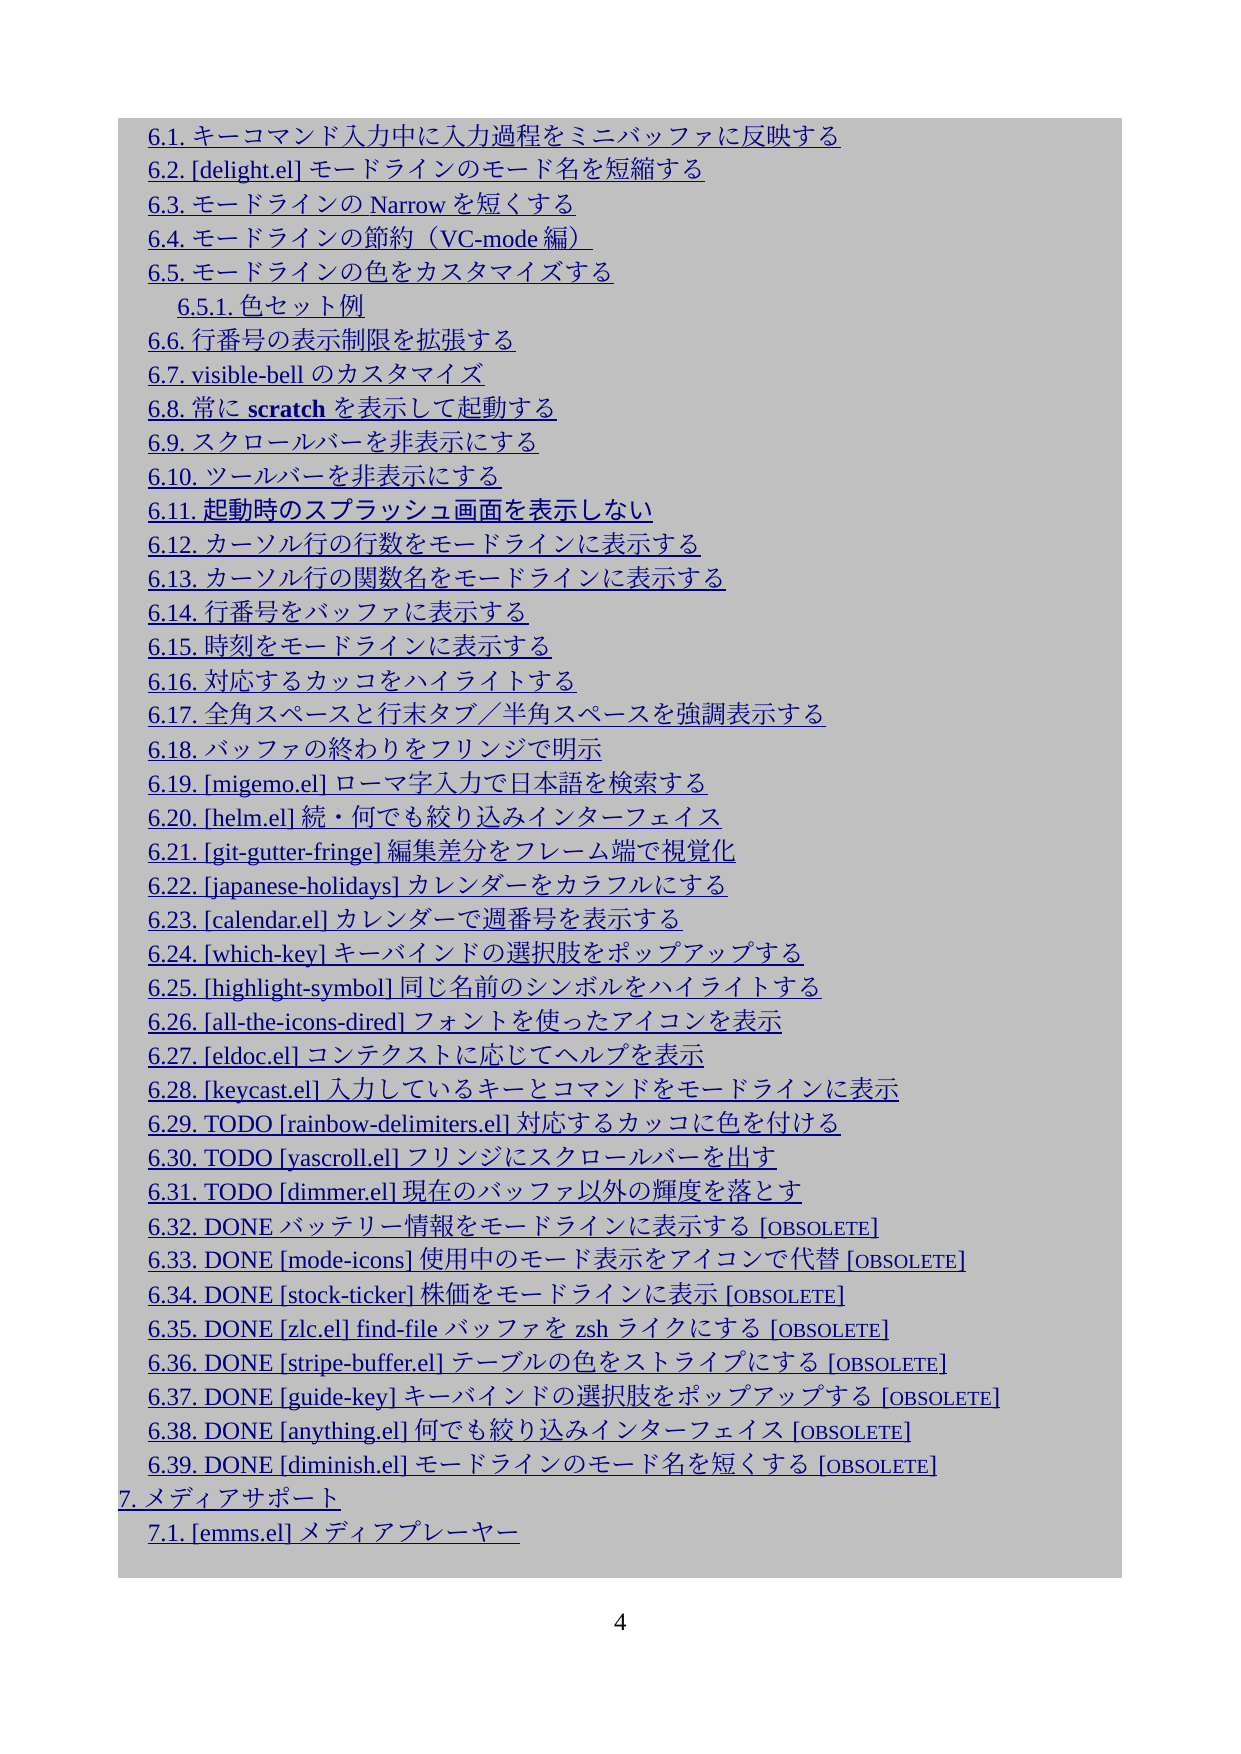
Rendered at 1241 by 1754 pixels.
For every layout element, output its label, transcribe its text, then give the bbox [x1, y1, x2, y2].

text 6.39. DONE [diminish.el] モードラインのモード名を短くする [obsolete] [148, 1447, 1122, 1481]
text 6.38. DONE [anything.el] 何でも絞り込みインターフェイス [obsolete] [148, 1412, 1122, 1447]
text 6.2. [delight.el] モードラインのモード名を短縮する [148, 152, 1122, 186]
text 6.14. 行番号をバッファに表示する [148, 595, 1122, 629]
text 6.33. DONE [mode-icons] 使用中のモード表示をアイコンで代替 [obsolete] [148, 1242, 1122, 1276]
text 6.4. モードラインの節約（VC-mode編） [148, 220, 1122, 254]
text 7. メディアサポート [118, 1481, 1122, 1515]
text 6.29. TODO [rainbow-delimiters.el] 対応するカッコに色を付ける [148, 1106, 1122, 1140]
text 6.16. 対応するカッコをハイライトする [148, 663, 1122, 697]
text 6.31. TODO [dimmer.el] 現在のバッファ以外の輝度を落とす [148, 1174, 1122, 1208]
text 6.1. キーコマンド入力中に入力過程をミニバッファに反映する [148, 118, 1122, 152]
text 6.27. [eldoc.el] コンテクストに応じてヘルプを表示 [148, 1038, 1122, 1072]
text 6.6. 行番号の表示制限を拡張する [148, 322, 1122, 357]
text 6.36. DONE [stripe-buffer.el] テーブルの色をストライプにする [obsolete] [148, 1344, 1122, 1378]
text 6.35. DONE [zlc.el] find-file バッファを zsh ライクにする [obsolete] [148, 1310, 1122, 1344]
text 6.30. TODO [yascroll.el] フリンジにスクロールバーを出す [148, 1140, 1122, 1174]
text 6.17. 全角スペースと行末タブ／半角スペースを強調表示する [148, 697, 1122, 731]
text 6.23. [calendar.el] カレンダーで週番号を表示する [148, 902, 1122, 936]
text 6.19. [migemo.el] ローマ字入力で日本語を検索する [148, 765, 1122, 799]
text 6.10. ツールバーを非表示にする [148, 459, 1122, 493]
text 6.32. DONE バッテリー情報をモードラインに表示する [obsolete] [148, 1208, 1122, 1242]
text 6.34. DONE [stock-ticker] 株価をモードラインに表示 [obsolete] [148, 1276, 1122, 1310]
text 6.22. [japanese-holidays] カレンダーをカラフルにする [148, 867, 1122, 902]
text 6.3. モードラインのNarrowを短くする [148, 186, 1122, 220]
text 6.9. スクロールバーを非表示にする [148, 425, 1122, 459]
text 6.26. [all-the-icons-dired] フォントを使ったアイコンを表示 [148, 1004, 1122, 1038]
text 6.25. [highlight-symbol] 同じ名前のシンボルをハイライトする [148, 970, 1122, 1004]
text 6.24. [which-key] キーバインドの選択肢をポップアップする [148, 936, 1122, 970]
text 6.5.1. 色セット例 [177, 288, 1122, 322]
text 6.15. 時刻をモードラインに表示する [148, 629, 1122, 663]
text 6.37. DONE [guide-key] キーバインドの選択肢をポップアップする [obsolete] [148, 1378, 1122, 1412]
text 6.18. バッファの終わりをフリンジで明示 [148, 731, 1122, 765]
text 7.1. [emms.el] メディアプレーヤー [148, 1515, 1122, 1549]
text 6.7. visible-bell のカスタマイズ [148, 357, 1122, 391]
text 6.13. カーソル行の関数名をモードラインに表示する [148, 561, 1122, 595]
text 6.28. [keycast.el] 入力しているキーとコマンドをモードラインに表示 [148, 1072, 1122, 1106]
text 6.8. 常に scratch を表示して起動する [148, 391, 1122, 425]
text 6.20. [helm.el] 続・何でも絞り込みインターフェイス [148, 799, 1122, 833]
text 6.12. カーソル行の行数をモードラインに表示する [148, 527, 1122, 561]
text 6.21. [git-gutter-fringe] 編集差分をフレーム端で視覚化 [148, 833, 1122, 867]
text 6.11. 起動時のスプラッシュ画面を表示しない [148, 493, 1122, 527]
text 6.5. モードラインの色をカスタマイズする [148, 254, 1122, 288]
